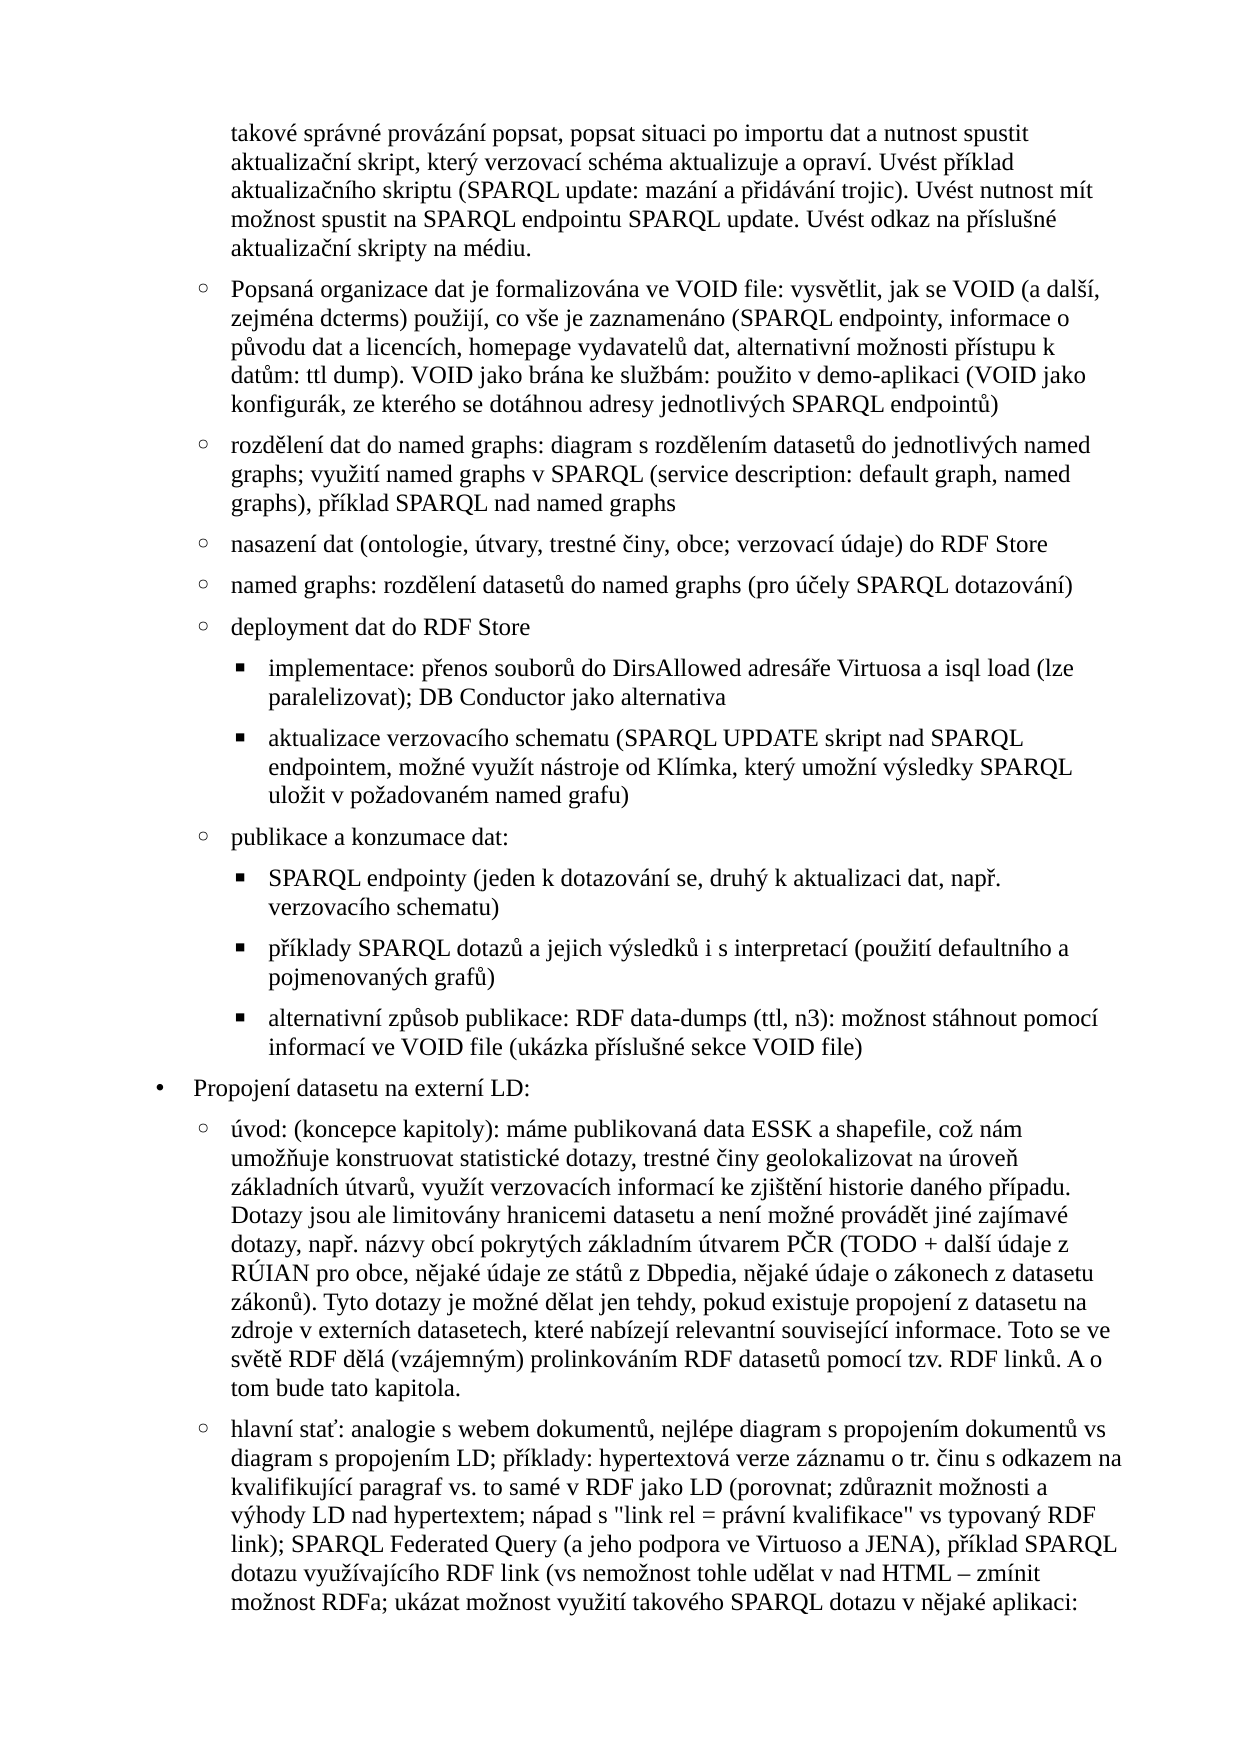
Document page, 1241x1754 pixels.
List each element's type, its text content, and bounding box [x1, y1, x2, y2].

list rozdělení dat do named graphs: diagram s rozdělením datasetů do jednotlivých named graphs; využití named graphs v SPARQL (service description: default graph, named graphs), příklad SPARQL nad named graphs [193, 431, 1122, 517]
list implementace: přenos souborů do DirsAllowed adresáře Virtuosa a isql load (lze paralelizovat); DB Conductor jako alternativa [231, 653, 1122, 711]
list deployment dat do RDF Store [193, 612, 1122, 641]
list named graphs: rozdělení datasetů do named graphs (pro účely SPARQL dotazování) [193, 571, 1122, 599]
list hlavní stať: analogie s webem dokumentů, nejlépe diagram s propojením dokumentů vs diagram s propojením LD; příklady: hypertextová verze záznamu o tr. činu s odkazem na kvalifikující paragraf vs. to samé v RDF jako LD (porovnat; zdůraznit možnosti a výhody LD nad hypertextem; nápad s "link rel = právní kvalifikace" vs typovaný RDF link); SPARQL Federated Query (a jeho podpora ve Virtuoso a JENA), příklad SPARQL dotazu využívajícího RDF link (vs nemožnost tohle udělat v nad HTML – zmínit možnost RDFa; ukázat možnost využití takového SPARQL dotazu v nějaké aplikaci: [193, 1414, 1122, 1616]
list publikace a konzumace dat: [193, 822, 1122, 851]
list alternativní způsob publikace: RDF data-dumps (ttl, n3): možnost stáhnout pomocí informací ve VOID file (ukázka příslušné sekce VOID file) [231, 1003, 1122, 1061]
list takové správné provázání popsat, popsat situaci po importu dat a nutnost spustit aktualizační skript, který verzovací schéma aktualizuje a opraví. Uvést příklad aktualizačního skriptu (SPARQL update: mazání a přidávání trojic). Uvést nutnost mít možnost spustit na SPARQL endpointu SPARQL update. Uvést odkaz na příslušné aktualizační skripty na médiu. [193, 118, 1122, 262]
list Popsaná organizace dat je formalizována ve VOID file: vysvětlit, jak se VOID (a další, zejména dcterms) použijí, co vše je zaznamenáno (SPARQL endpointy, informace o původu dat a licencích, homepage vydavatelů dat, alternativní možnosti přístupu k datům: ttl dump). VOID jako brána ke službám: použito v demo-aplikaci (VOID jako konfigurák, ze kterého se dotáhnou adresy jednotlivých SPARQL endpointů) [193, 274, 1122, 418]
list úvod: (koncepce kapitoly): máme publikovaná data ESSK a shapefile, což nám umožňuje konstruovat statistické dotazy, trestné činy geolokalizovat na úroveň základních útvarů, využít verzovacích informací ke zjištění historie daného případu. Dotazy jsou ale limitovány hranicemi datasetu a není možné provádět jiné zajímavé dotazy, např. názvy obcí pokrytých základním útvarem PČR (TODO + další údaje z RÚIAN pro obce, nějaké údaje ze států z Dbpedia, nějaké údaje o zákonech z datasetu zákonů). Tyto dotazy je možné dělat jen tehdy, pokud existuje propojení z datasetu na zdroje v externích datasetech, které nabízejí relevantní související informace. Toto se ve světě RDF dělá (vzájemným) prolinkováním RDF datasetů pomocí tzv. RDF linků. A o tom bude tato kapitola. [193, 1114, 1122, 1402]
list aktualizace verzovacího schematu (SPARQL UPDATE skript nad SPARQL endpointem, možné využít nástroje od Klímka, který umožní výsledky SPARQL uložit v požadovaném named grafu) [231, 723, 1122, 809]
list nasazení dat (ontologie, útvary, trestné činy, obce; verzovací údaje) do RDF Store [193, 529, 1122, 558]
list Propojení datasetu na externí LD: [156, 1073, 1122, 1102]
list příklady SPARQL dotazů a jejich výsledků i s interpretací (použití defaultního a pojmenovaných grafů) [231, 933, 1122, 991]
list SPARQL endpointy (jeden k dotazování se, druhý k aktualizaci dat, např. verzovacího schematu) [231, 863, 1122, 921]
